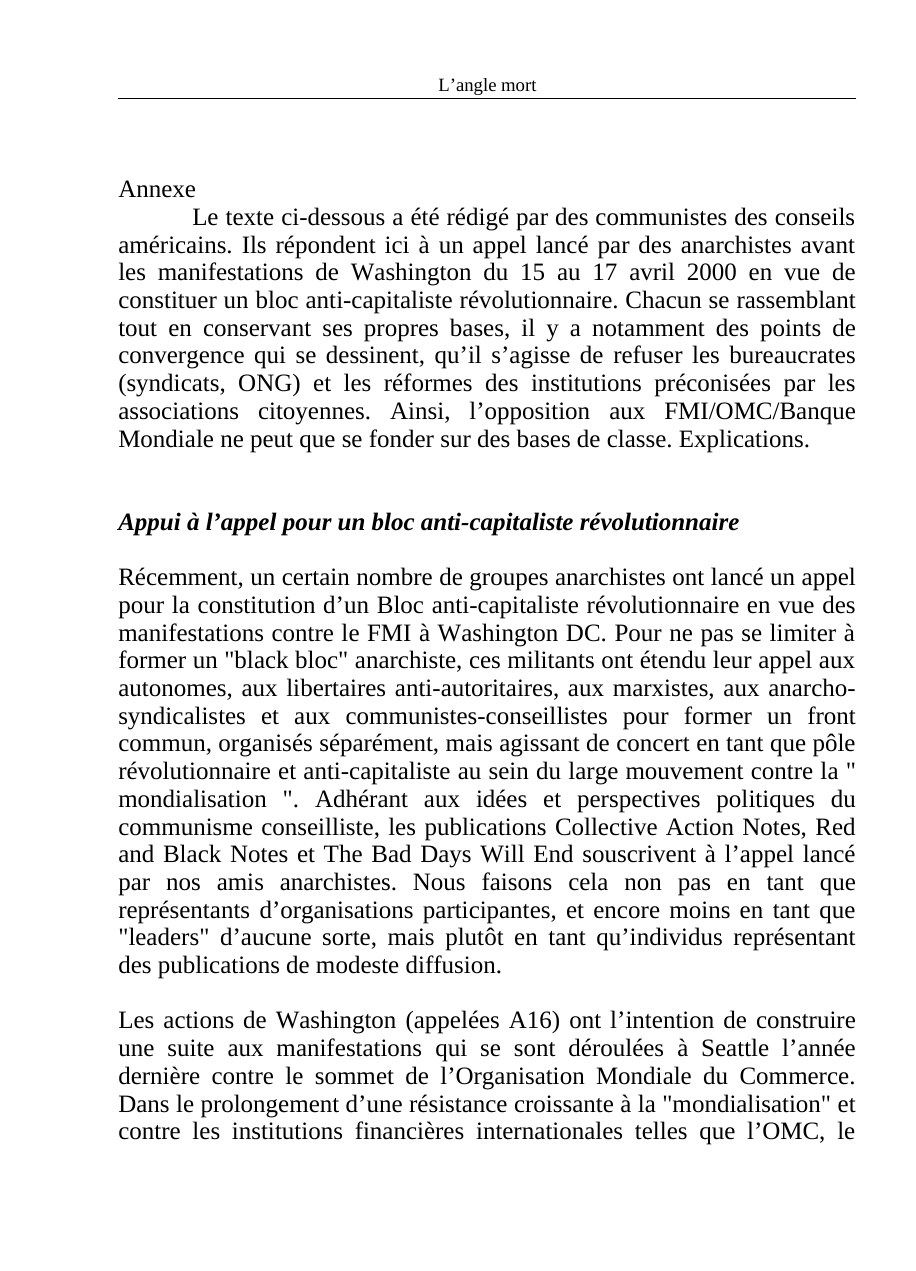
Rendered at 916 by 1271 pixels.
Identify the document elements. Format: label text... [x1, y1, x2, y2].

text Le texte ci-dessous a été rédigé par des communistes des conseils américains. Ils répondent ici à un appel lancé par des anarchistes avant les manifestations de Washington du 15 au 17 avril 2000 en vue de constituer un bloc anti-capitaliste révolutionnaire. Chacun se rassemblant tout en conservant ses propres bases, il y a notamment des points de convergence qui se dessinent, qu’il s’agisse de refuser les bureaucrates (syndicats, ONG) et les réformes des institutions préconisées par les associations citoyennes. Ainsi, l’opposition aux FMI/OMC/Banque Mondiale ne peut que se fonder sur des bases de classe. Explications. [118, 203, 856, 452]
text Les actions de Washington (appelées A16) ont l’intention de construire une suite aux manifestations qui se sont déroulées à Seattle l’année dernière contre le sommet de l’Organisation Mondiale du Commerce. Dans le prolongement d’une résistance croissante à la "mondialisation" et contre les institutions financières internationales telles que l’OMC, le [118, 979, 856, 1145]
text Annexe [118, 175, 856, 203]
text Appui à l’appel pour un bloc anti-capitaliste révolutionnaire [118, 480, 856, 536]
text Récemment, un certain nombre de groupes anarchistes ont lancé un appel pour la constitution d’un Bloc anti-capitaliste révolutionnaire en vue des manifestations contre le FMI à Washington DC. Pour ne pas se limiter à former un "black bloc" anarchiste, ces militants ont étendu leur appel aux autonomes, aux libertaires anti-autoritaires, aux marxistes, aux anarcho-syndicalistes et aux communistes-conseillistes pour former un front commun, organisés séparément, mais agissant de concert en tant que pôle révolutionnaire et anti-capitaliste au sein du large mouvement contre la " mondialisation ". Adhérant aux idées et perspectives politiques du communisme conseilliste, les publications Collective Action Notes, Red and Black Notes et The Bad Days Will End souscrivent à l’appel lancé par nos amis anarchistes. Nous faisons cela non pas en tant que représentants d’organisations participantes, et encore moins en tant que "leaders" d’aucune sorte, mais plutôt en tant qu’individus représentant des publications de modeste diffusion. [118, 536, 856, 979]
